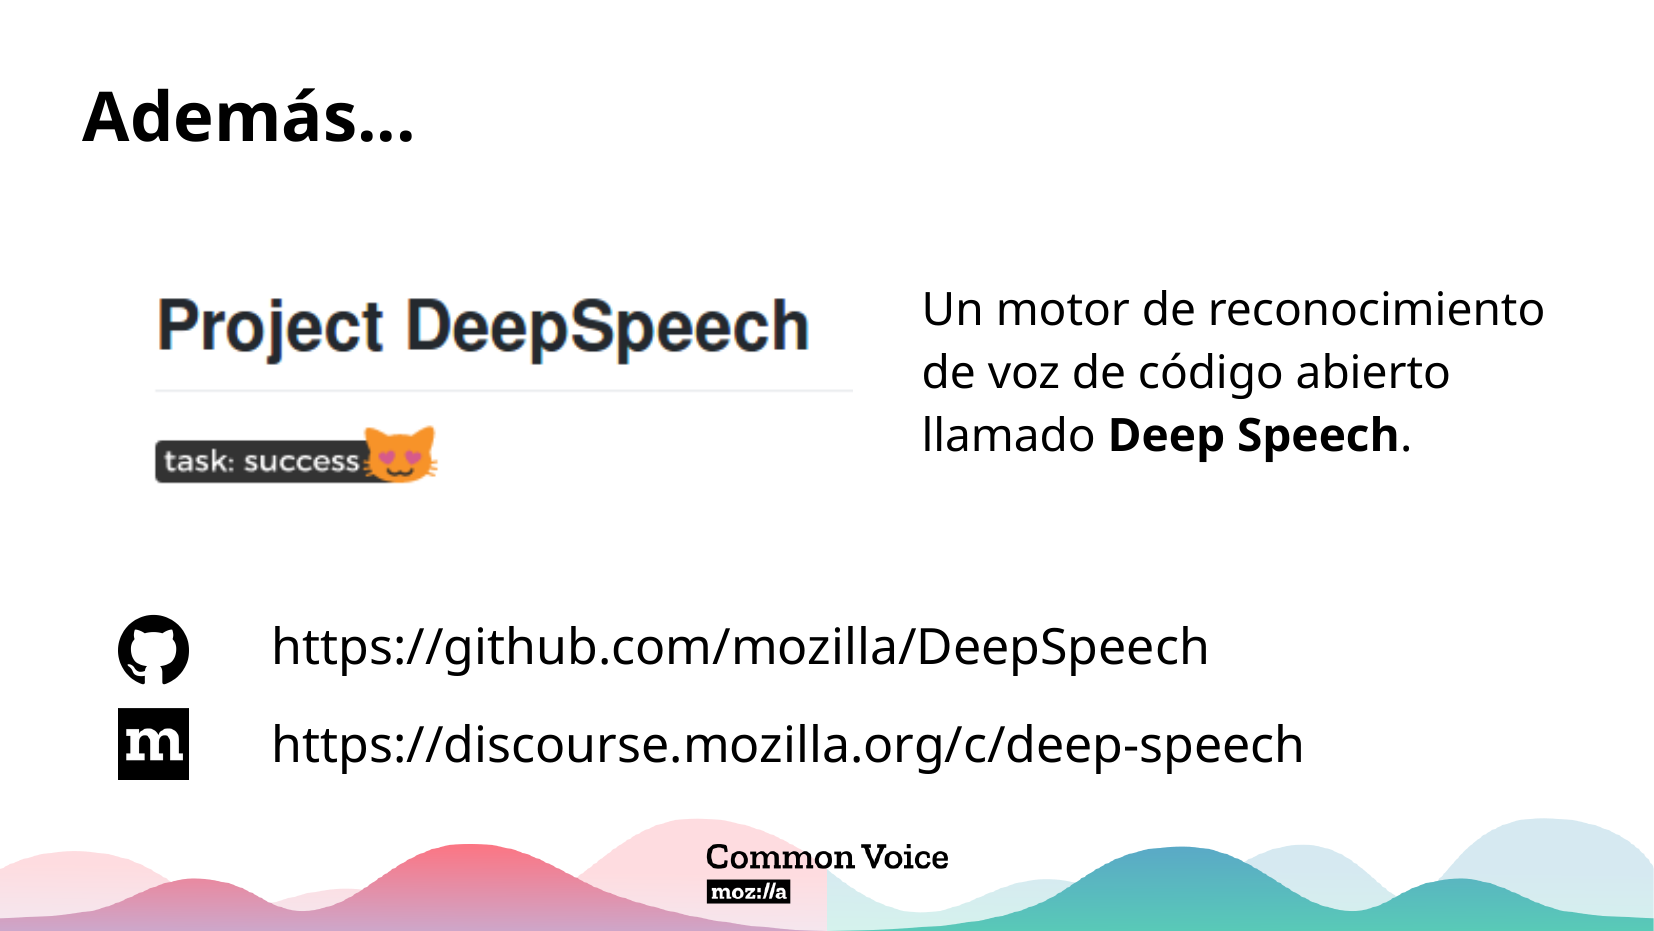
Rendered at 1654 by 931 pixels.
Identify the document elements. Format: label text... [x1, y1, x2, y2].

list https://discourse.mozilla.org/c/deep-speech [200, 708, 1577, 792]
list https://github.com/mozilla/DeepSpeech [200, 611, 1577, 695]
title Además... [82, 37, 1571, 193]
picture [0, 0, 1654, 931]
list Un motor de reconocimiento de voz de código abierto llamado Deep Speech. [856, 276, 1583, 508]
